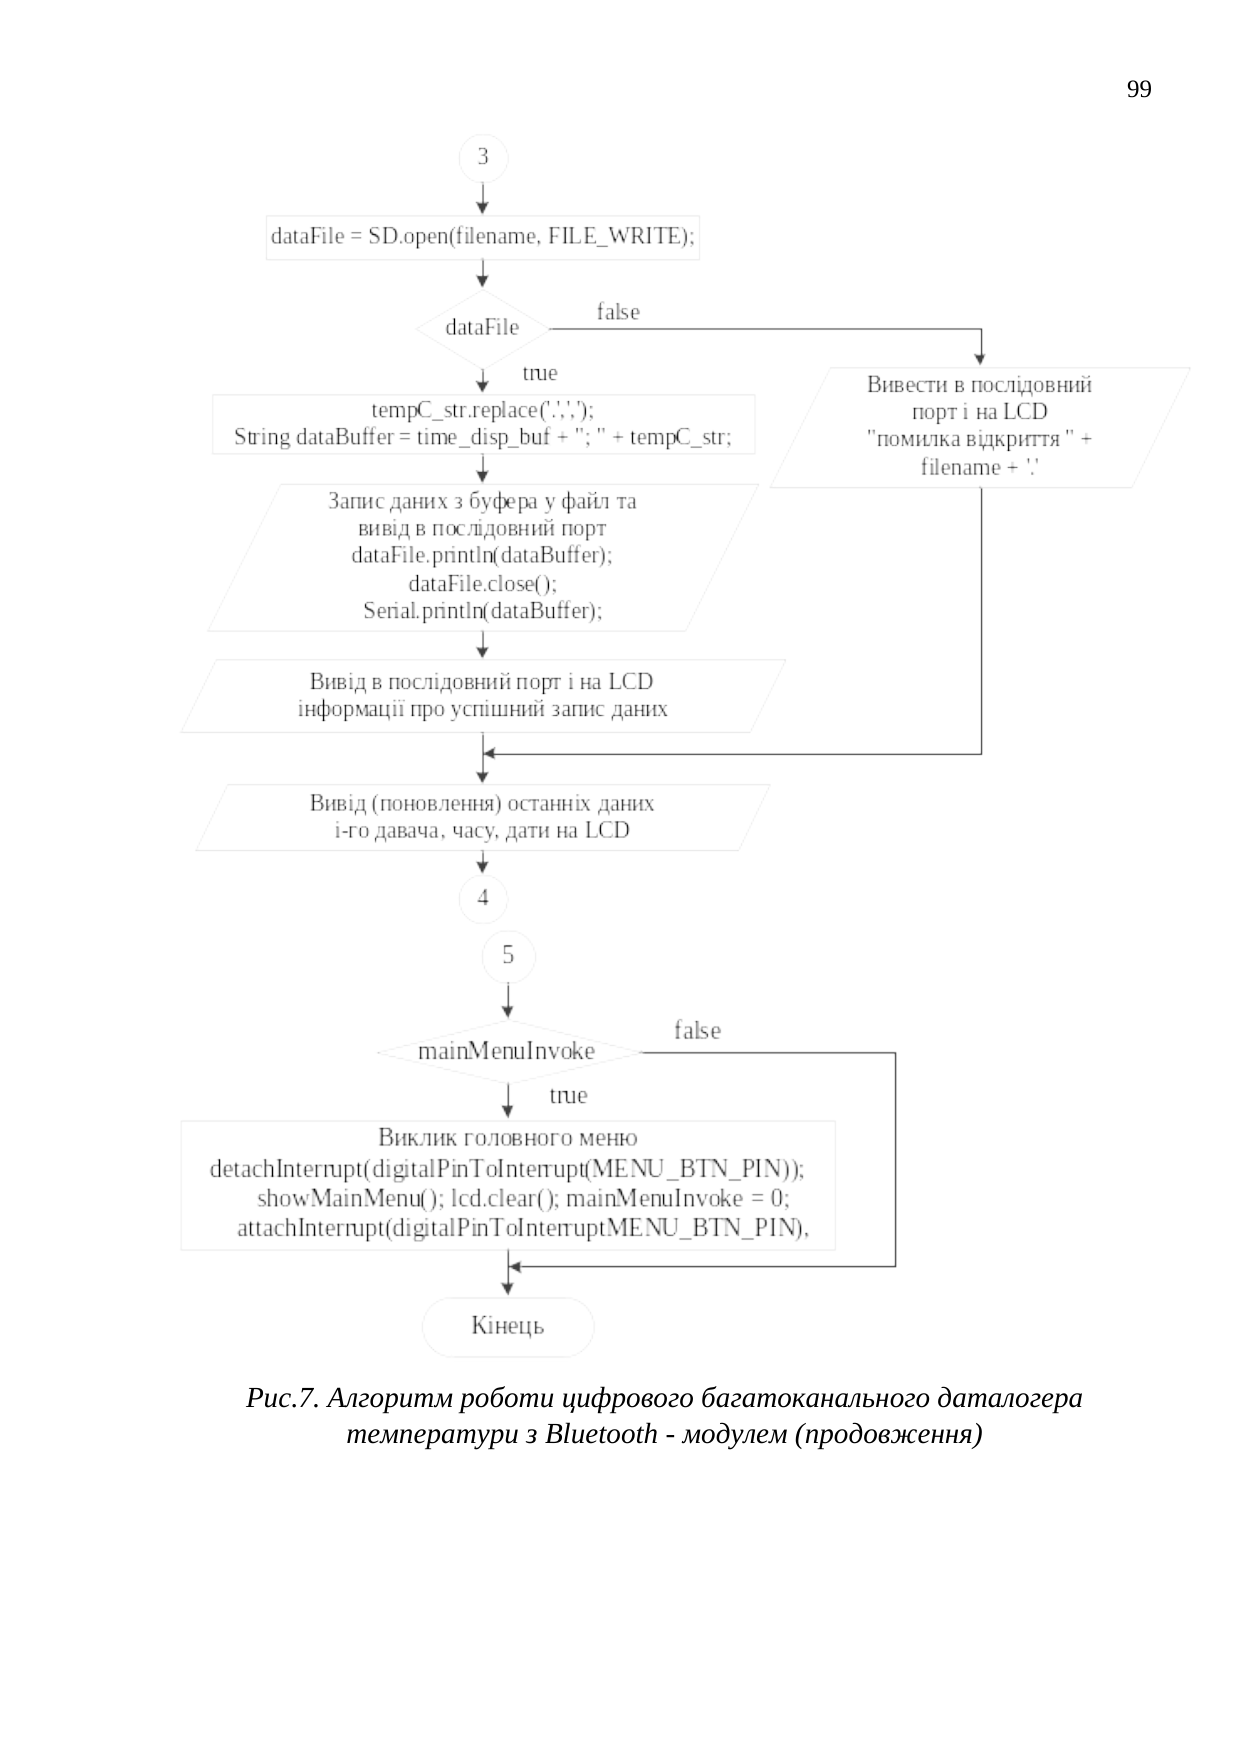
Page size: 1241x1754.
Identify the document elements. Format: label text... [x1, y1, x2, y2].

text Рис.7. Алгоритм роботи цифрового багатоканального даталогера температури з Bluetooth - модулем (продовження) [177, 1380, 1152, 1449]
